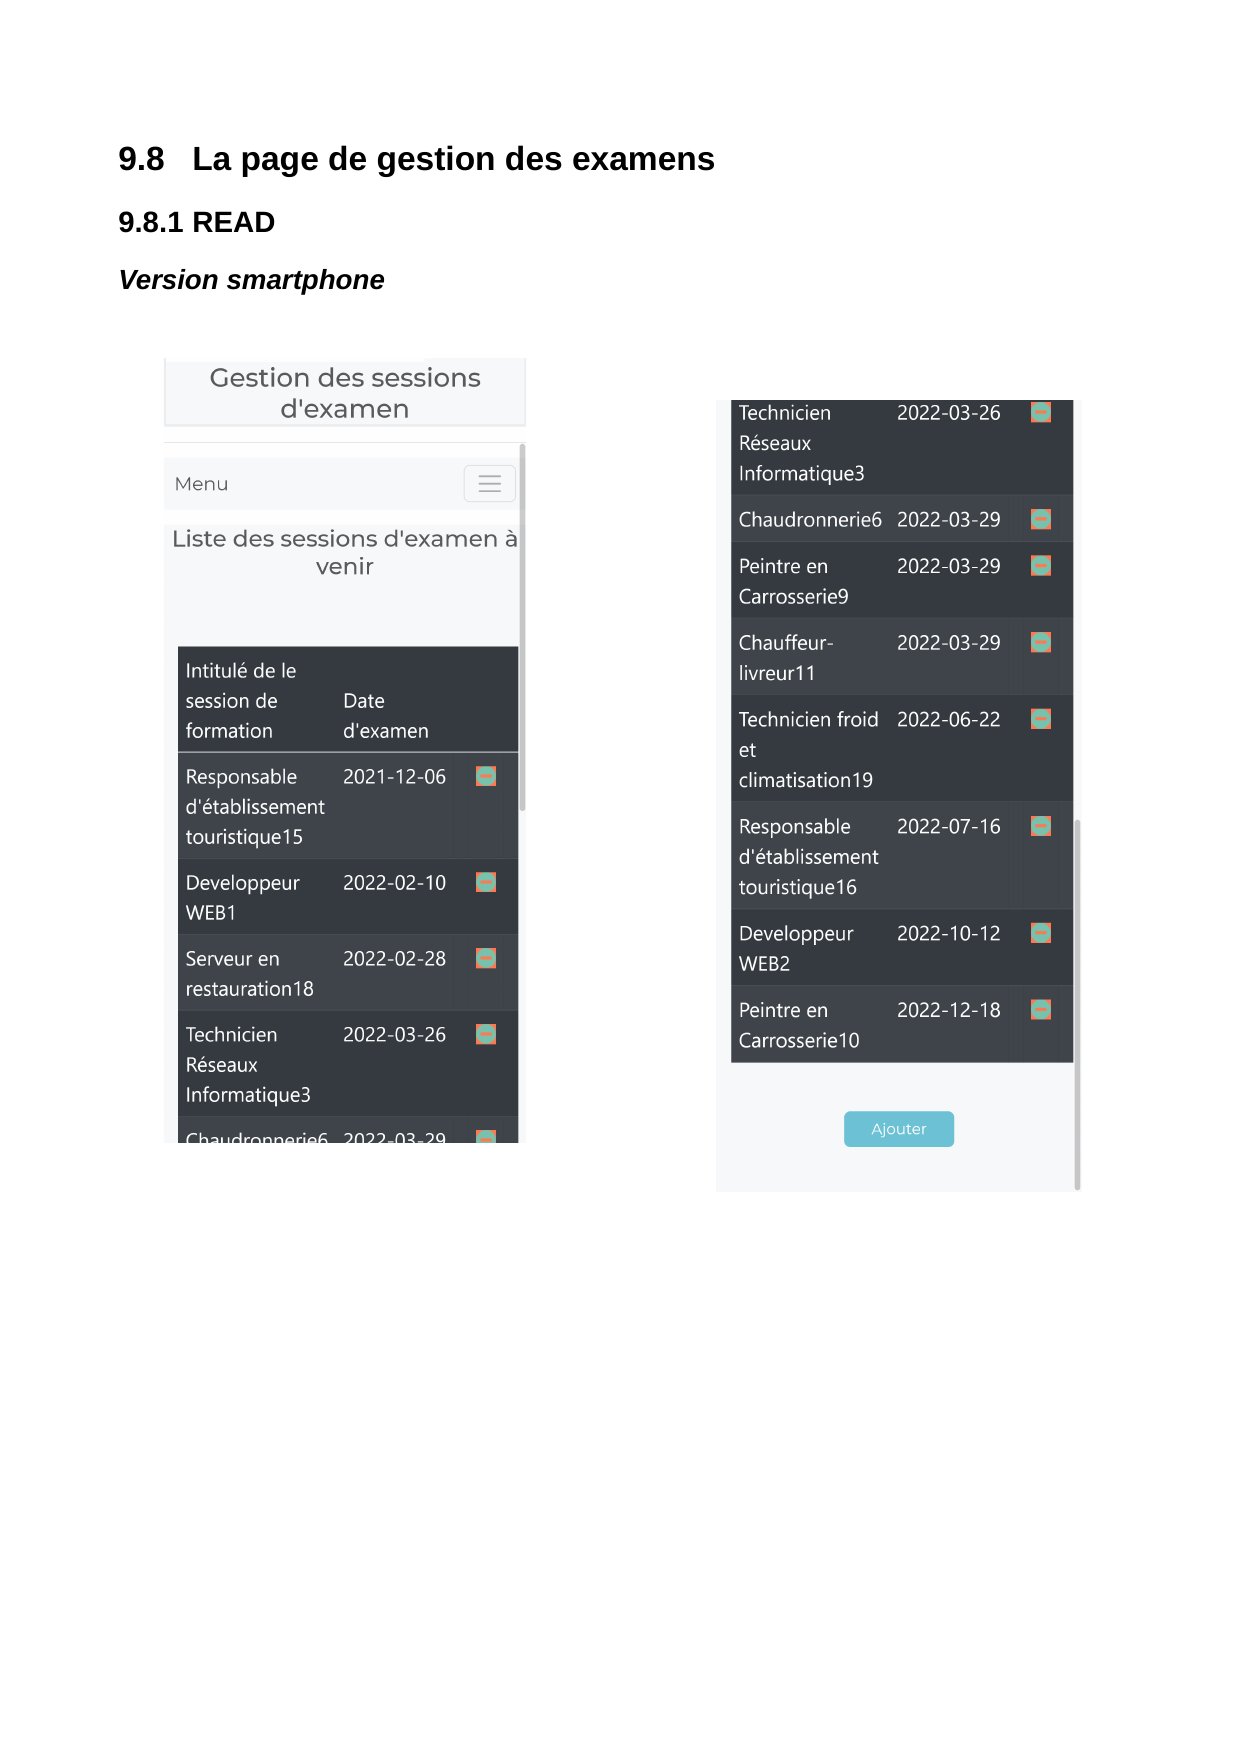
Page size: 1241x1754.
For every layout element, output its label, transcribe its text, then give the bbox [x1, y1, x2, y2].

picture [716, 400, 1082, 1192]
picture [163, 358, 527, 1143]
subtitle La page de gestion des examens [118, 139, 1122, 178]
subtitle READ [118, 205, 1122, 238]
subtitle Version smartphone [118, 263, 1122, 295]
